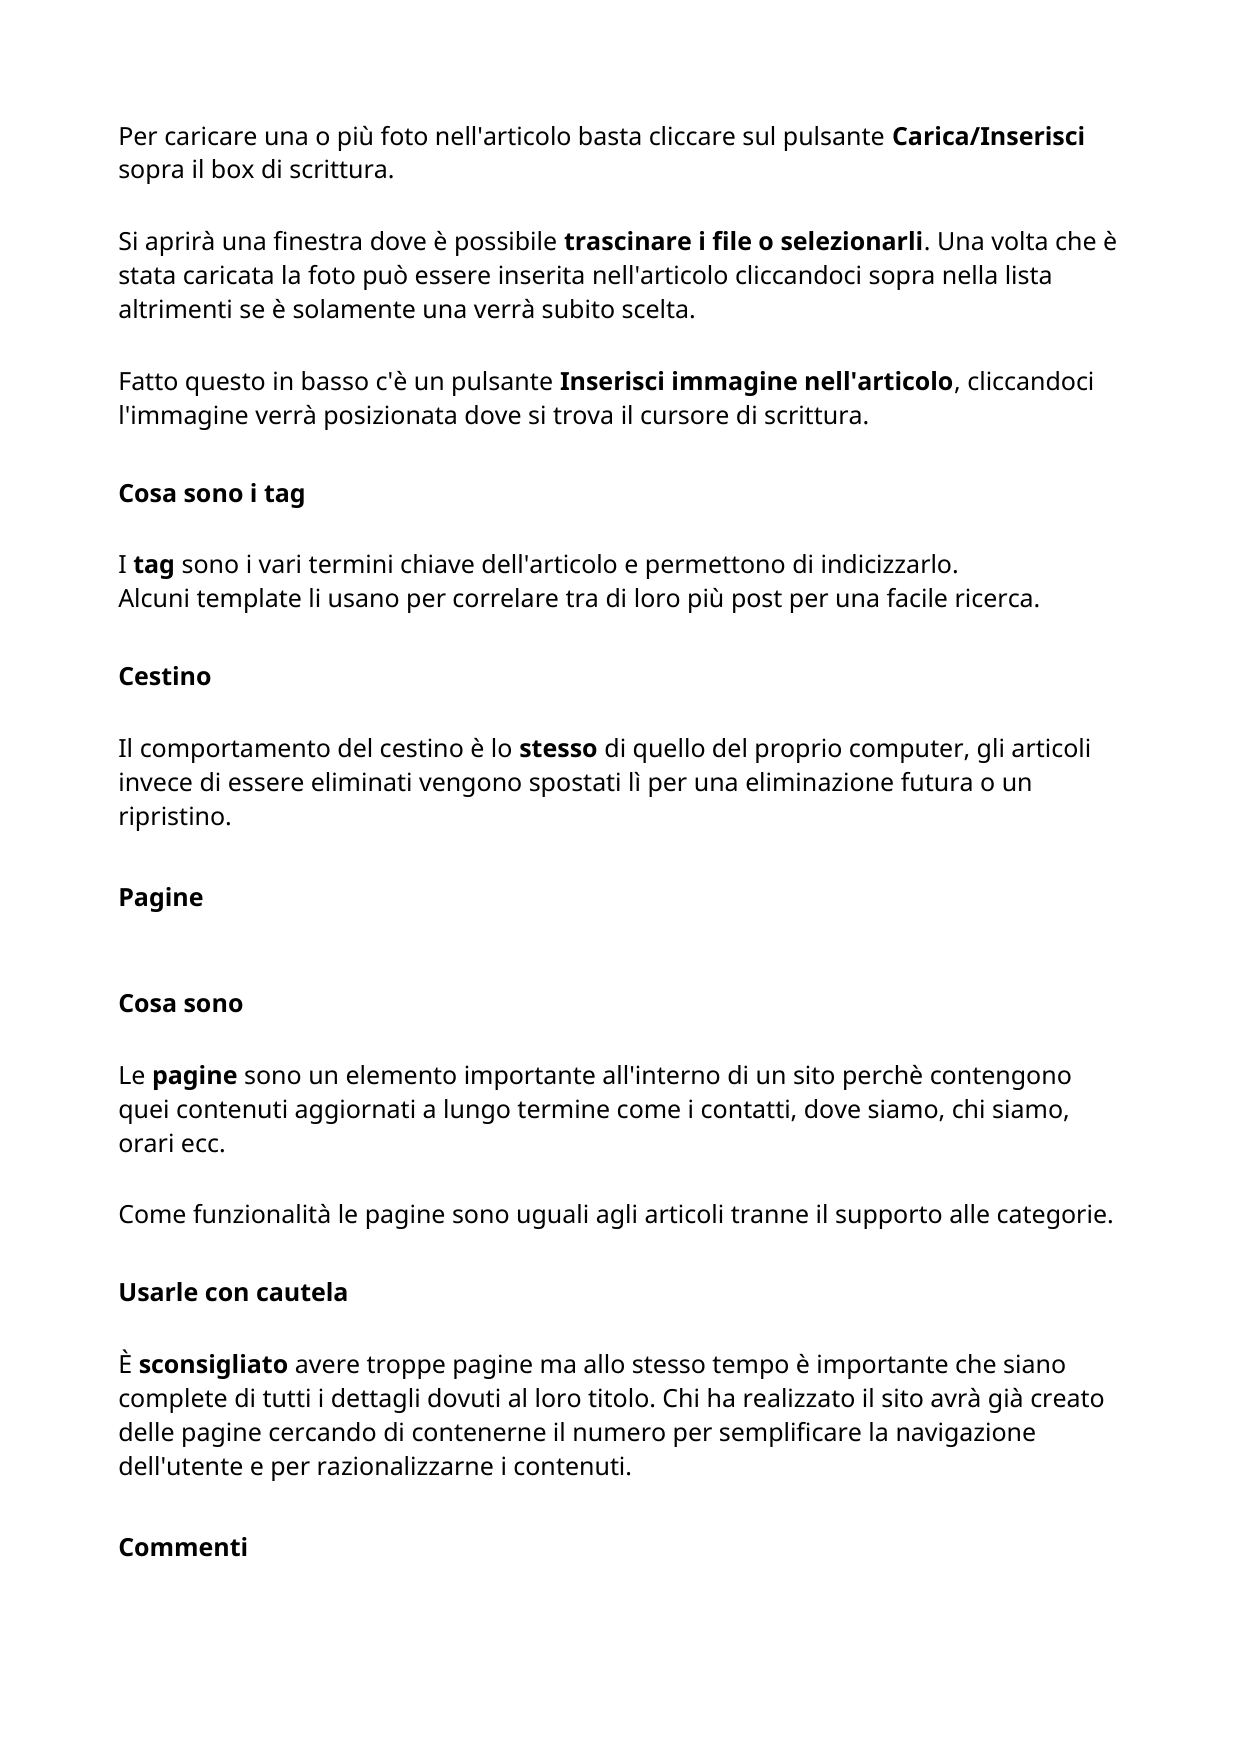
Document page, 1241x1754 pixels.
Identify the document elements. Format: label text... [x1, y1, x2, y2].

text Per caricare una o più foto nell'articolo basta cliccare sul pulsante Carica/Inserisci sopra il box di scrittura. [118, 118, 1122, 186]
text È sconsigliato avere troppe pagine ma allo stesso tempo è importante che siano complete di tutti i dettagli dovuti al loro titolo. Chi ha realizzato il sito avrà già creato delle pagine cercando di contenerne il numero per semplificare la navigazione dell'utente e per razionalizzarne i contenuti. [118, 1347, 1122, 1483]
text Usarle con cautela [118, 1275, 1122, 1309]
text Le pagine sono un elemento importante all'interno di un sito perchè contengono quei contenuti aggiornati a lungo termine come i contatti, dove siamo, chi siamo, orari ecc. [118, 1057, 1122, 1160]
text Cosa sono i tag [118, 475, 1122, 509]
text Pagine [118, 879, 1122, 913]
text Cestino [118, 659, 1122, 693]
text I tag sono i vari termini chiave dell'articolo e permettono di indicizzarlo. Alcuni template li usano per correlare tra di loro più post per una facile ricerca. [118, 547, 1122, 615]
text Il comportamento del cestino è lo stesso di quello del proprio computer, gli articoli invece di essere eliminati vengono spostati lì per una eliminazione futura o un ripristino. [118, 730, 1122, 832]
text Come funzionalità le pagine sono uguali agli articoli tranne il supporto alle categorie. [118, 1197, 1122, 1231]
text Commenti [118, 1530, 1122, 1564]
text Cosa sono [118, 986, 1122, 1020]
text Fatto questo in basso c'è un pulsante Inserisci immagine nell'articolo, cliccandoci l'immagine verrà posizionata dove si trova il cursore di scrittura. [118, 363, 1122, 432]
text Si aprirà una finestra dove è possibile trascinare i file o selezionarli. Una volta che è stata caricata la foto può essere inserita nell'articolo cliccandoci sopra nella lista altrimenti se è solamente una verrà subito scelta. [118, 224, 1122, 326]
